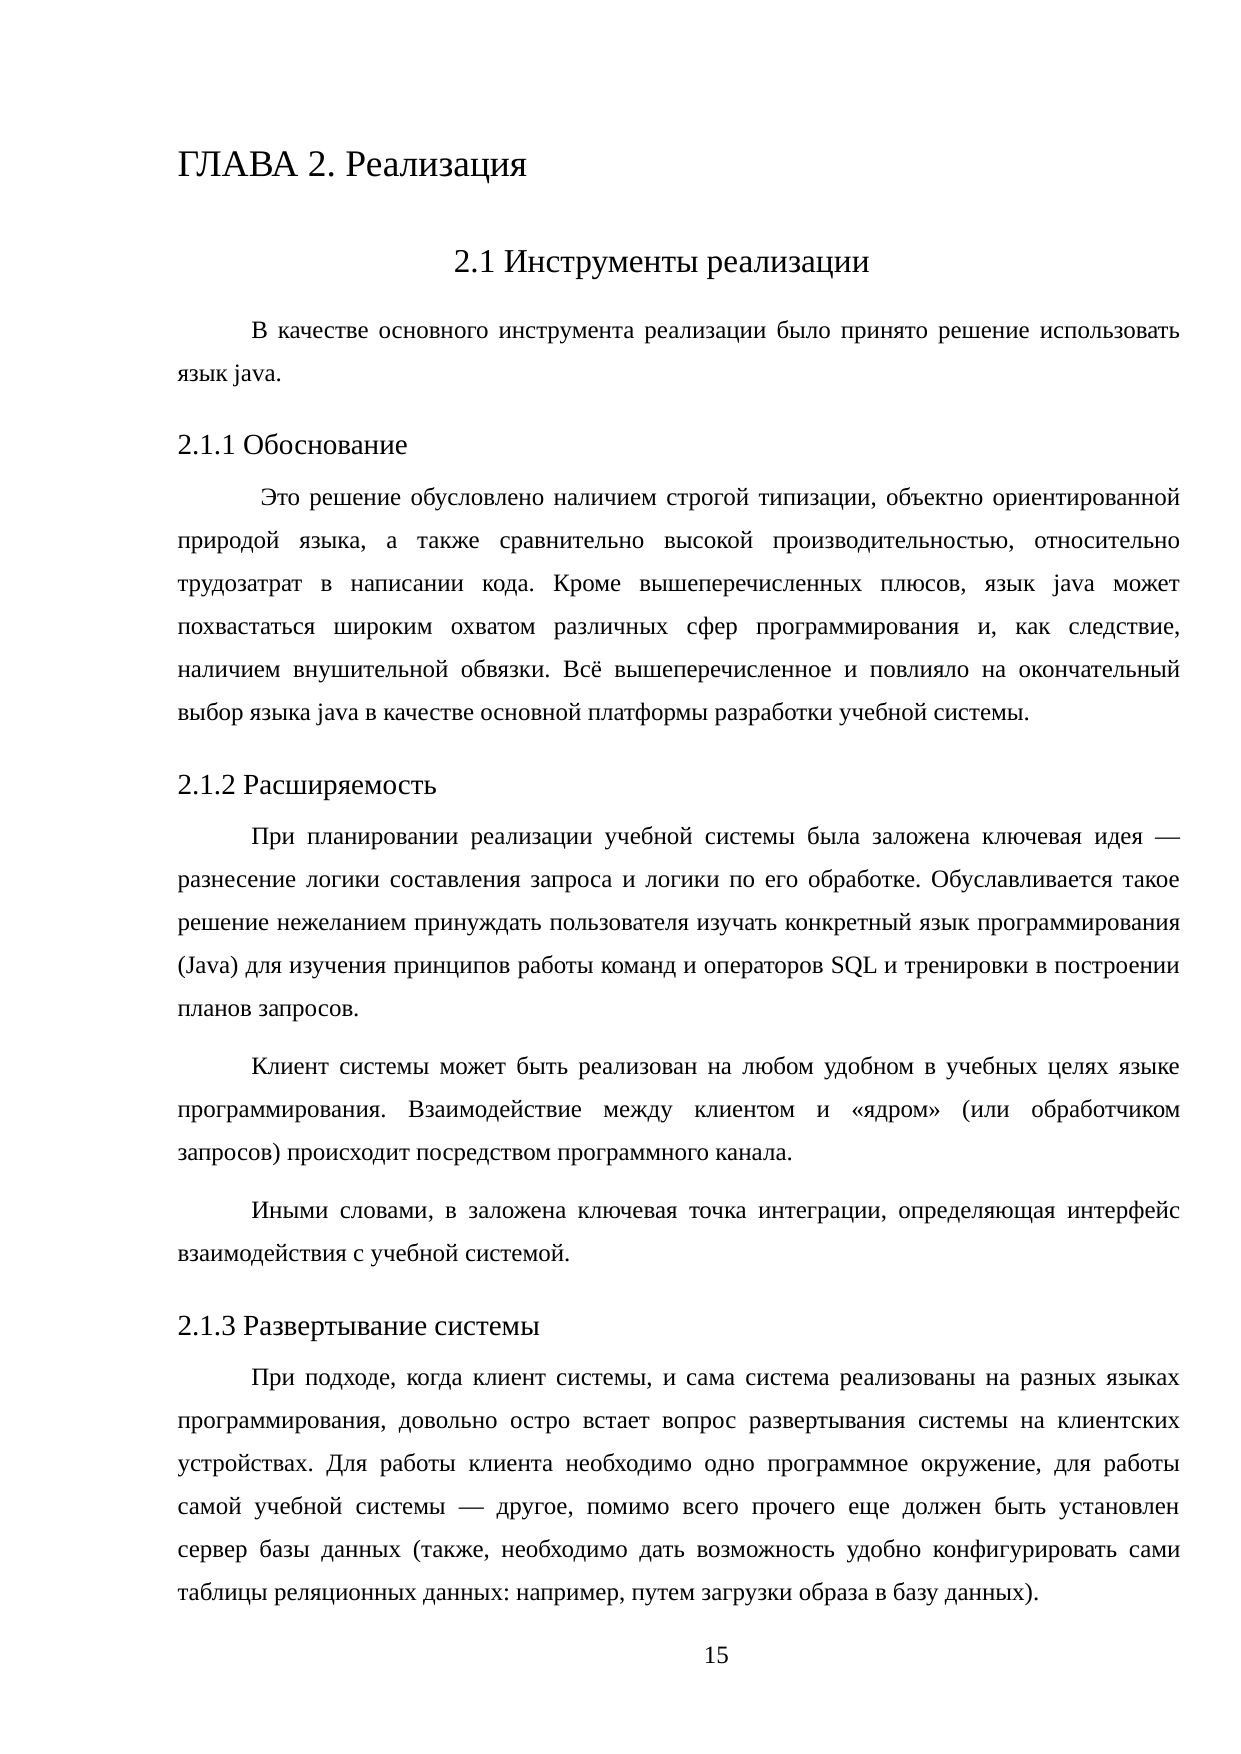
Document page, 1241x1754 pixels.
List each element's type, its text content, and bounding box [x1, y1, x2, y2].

text При планировании реализации учебной системы была заложена ключевая идея — разнесение логики составления запроса и логики по его обработке. Обуславливается такое решение нежеланием принуждать пользователя изучать конкретный язык программирования (Java) для изучения принципов работы команд и операторов SQL и тренировки в построении планов запросов. [177, 821, 1181, 1022]
subtitle 2.1.2 Расширяемость [177, 767, 1181, 800]
text В качестве основного инструмента реализации было принято решение использовать язык java. [177, 315, 1181, 387]
subtitle 2.1 Инструменты реализации [177, 241, 1146, 279]
text При подходе, когда клиент системы, и сама система реализованы на разных языках программирования, довольно остро встает вопрос развертывания системы на клиентских устройствах. Для работы клиента необходимо одно программное окружение, для работы самой учебной системы — другое, помимо всего прочего еще должен быть установлен сервер базы данных (также, необходимо дать возможность удобно конфигурировать сами таблицы реляционных данных: например, путем загрузки образа в базу данных). [177, 1362, 1181, 1606]
subtitle 2.1.3 Развертывание системы [177, 1308, 1181, 1341]
subtitle 2.1.1 Обоснование [177, 427, 1181, 461]
text Иными словами, в заложена ключевая точка интеграции, определяющая интерфейс взаимодействия с учебной системой. [177, 1195, 1181, 1267]
text Это решение обусловлено наличием строгой типизации, объектно ориентированной природой языка, а также сравнительно высокой производительностью, относительно трудозатрат в написании кода. Кроме вышеперечисленных плюсов, язык java может похвастаться широким охватом различных сфер программирования и, как следствие, наличием внушительной обвязки. Всё вышеперечисленное и повлияло на окончательный выбор языка java в качестве основной платформы разработки учебной системы. [177, 482, 1181, 726]
subtitle ГЛАВА 2. Реализация [177, 142, 1181, 185]
text Клиент системы может быть реализован на любом удобном в учебных целях языке программирования. Взаимодействие между клиентом и «ядром» (или обработчиком запросов) происходит посредством программного канала. [177, 1051, 1181, 1166]
